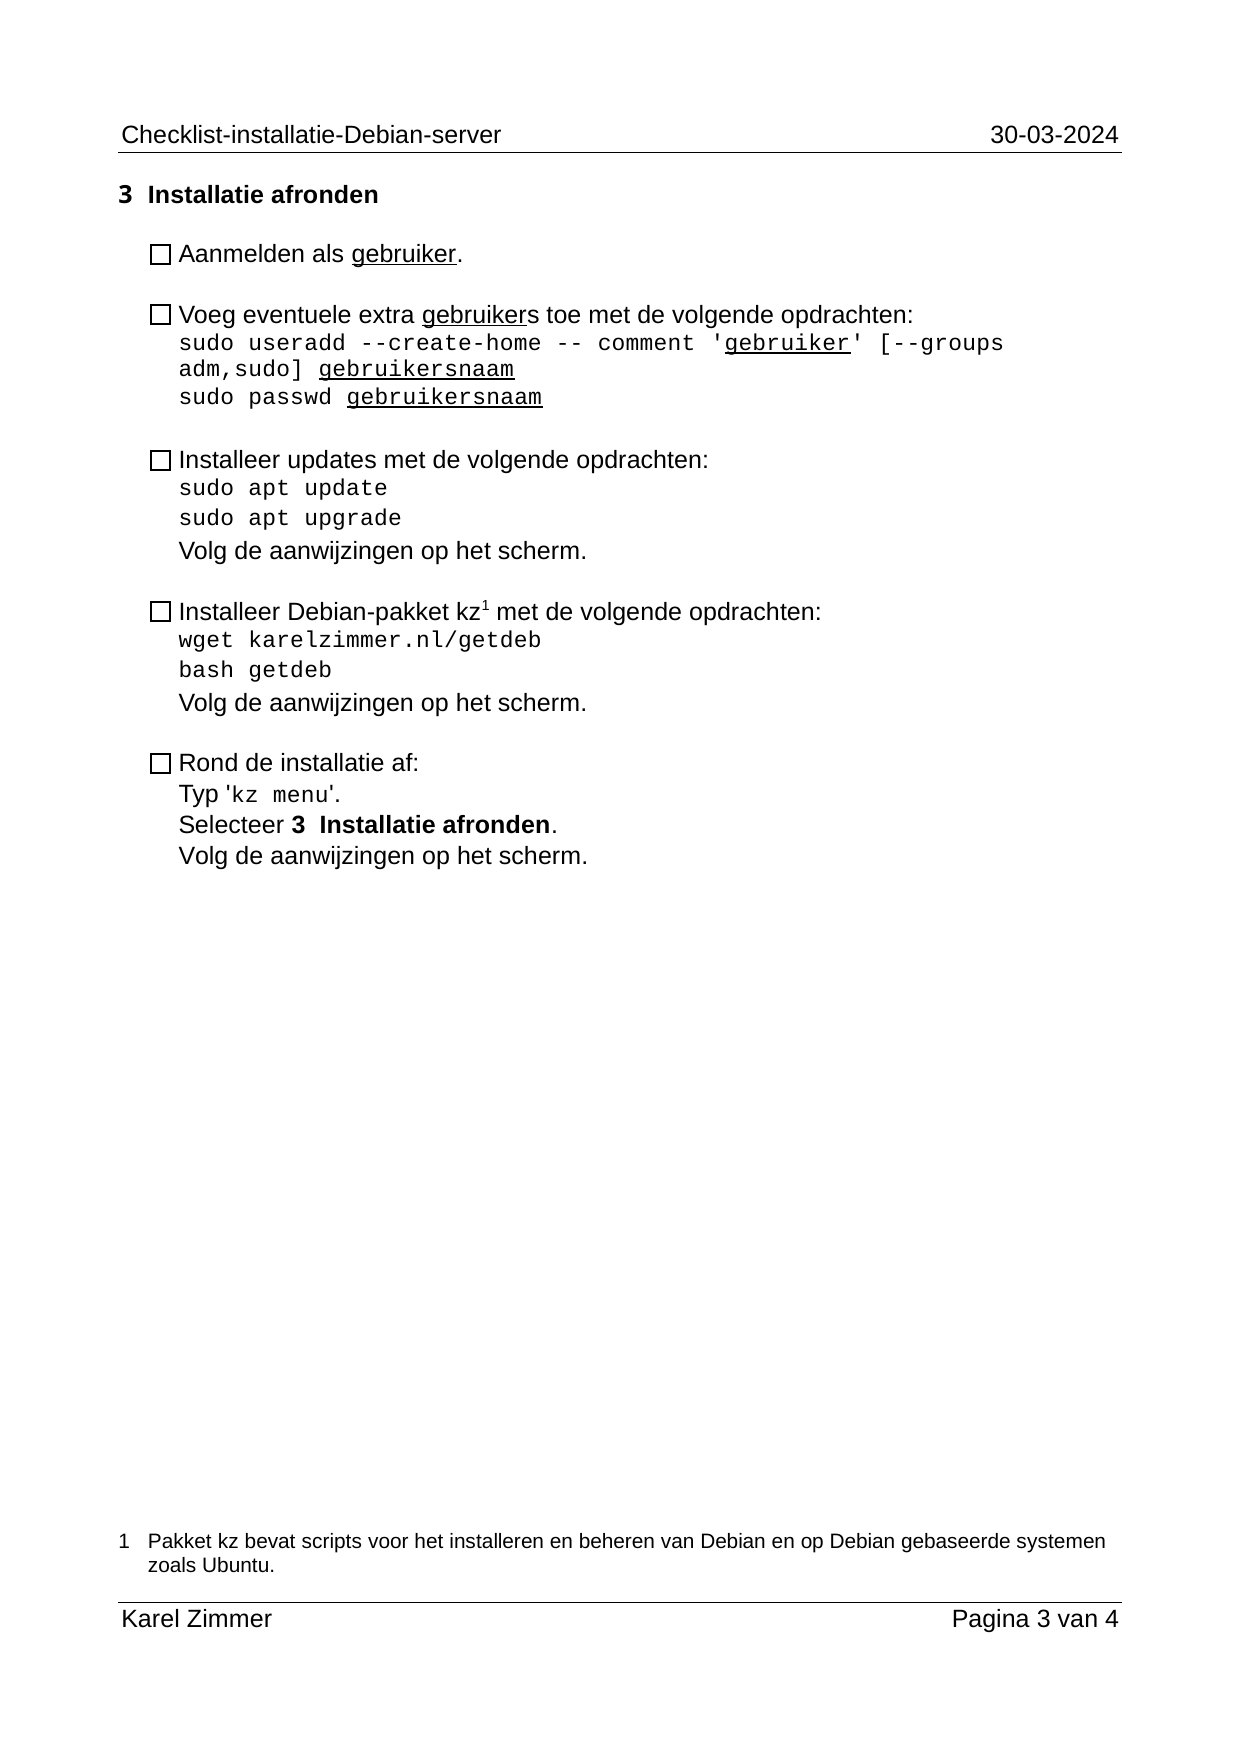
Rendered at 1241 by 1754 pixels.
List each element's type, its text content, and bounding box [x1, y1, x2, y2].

table_header Aanmelden als gebruiker. [177, 239, 1122, 269]
table_cell [118, 810, 142, 841]
table_cell Volg de aanwijzingen op het scherm. [177, 688, 1122, 718]
table_cell [142, 415, 177, 445]
table_cell [142, 269, 177, 300]
table_cell sudo apt update [177, 475, 1122, 506]
table_cell [142, 566, 177, 597]
table_cell Volg de aanwijzingen op het scherm. [177, 536, 1122, 566]
table_cell [118, 627, 142, 657]
table_cell Typ 'kz menu'. [177, 779, 1122, 810]
table_cell [142, 384, 177, 415]
table_cell [177, 566, 1122, 597]
table_cell [118, 779, 142, 810]
table_cell [118, 384, 142, 415]
table_cell bash getdeb [177, 657, 1122, 687]
table_cell [118, 415, 142, 445]
table_cell [118, 657, 142, 687]
table_cell [142, 475, 177, 506]
table_cell [142, 810, 177, 841]
table_cell [118, 748, 142, 778]
table_cell sudo passwd gebruikersnaam [177, 384, 1122, 415]
table_header [118, 239, 142, 269]
table_cell [142, 330, 177, 384]
table_cell [142, 536, 177, 566]
table_cell [142, 627, 177, 657]
table_cell [177, 415, 1122, 445]
table_cell [142, 657, 177, 687]
table_cell [118, 330, 142, 384]
table_cell [118, 269, 142, 300]
table_cell [142, 300, 177, 330]
table_cell [142, 718, 177, 748]
table_cell [118, 597, 142, 627]
table_cell sudo apt upgrade [177, 506, 1122, 536]
table_cell Installeer updates met de volgende opdrachten: [177, 445, 1122, 475]
table_cell [118, 841, 142, 871]
table_cell [142, 506, 177, 536]
table_cell sudo useradd --create-home -- comment 'gebruiker' [--groups adm,sudo] gebruikersnaam [177, 330, 1122, 384]
table_cell wget karelzimmer.nl/getdeb [177, 627, 1122, 657]
table_cell [142, 779, 177, 810]
table_cell [142, 841, 177, 871]
table_cell Rond de installatie af: [177, 748, 1122, 778]
table_cell Voeg eventuele extra gebruikers toe met de volgende opdrachten: [177, 300, 1122, 330]
table_cell [142, 748, 177, 778]
table_header [142, 239, 177, 269]
table_cell [118, 536, 142, 566]
table_cell [177, 718, 1122, 748]
table_cell Selecteer 3 Installatie afronden. [177, 810, 1122, 841]
table_cell [118, 475, 142, 506]
table_cell [177, 269, 1122, 300]
table_cell [118, 718, 142, 748]
table_cell [142, 445, 177, 475]
table_cell [142, 688, 177, 718]
table_cell [118, 566, 142, 597]
table_cell [142, 597, 177, 627]
table_cell [118, 688, 142, 718]
table_cell [118, 506, 142, 536]
table_cell [118, 445, 142, 475]
table_cell Installeer Debian-pakket kz met de volgende opdrachten: [177, 597, 1122, 627]
list Installatie afronden [118, 177, 1122, 211]
table_cell [118, 300, 142, 330]
table_cell Volg de aanwijzingen op het scherm. [177, 841, 1122, 871]
